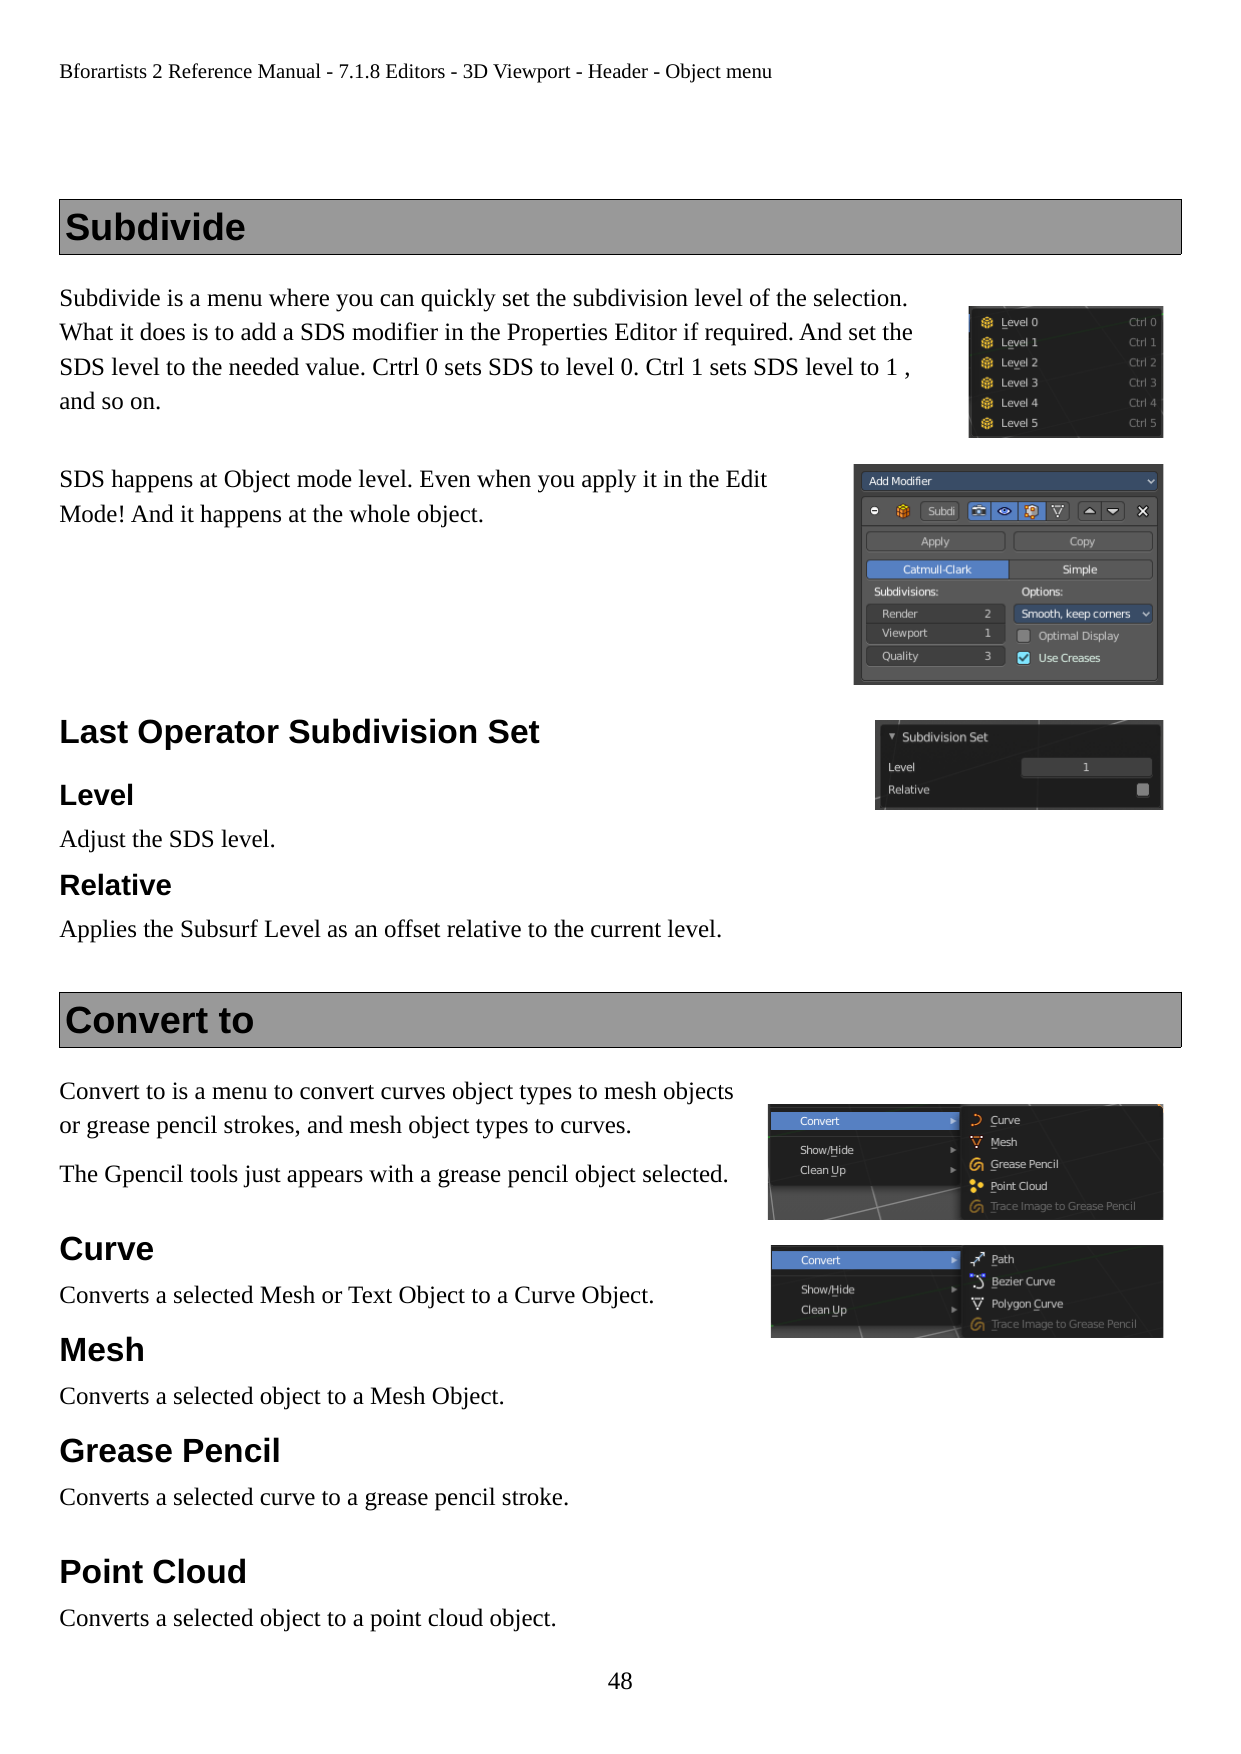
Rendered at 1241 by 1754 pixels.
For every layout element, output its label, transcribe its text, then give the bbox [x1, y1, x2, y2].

picture [767, 1104, 1164, 1220]
text The Gpencil tools just appears with a grease pencil object selected. [59, 1159, 767, 1188]
subtitle Mesh [59, 1330, 1181, 1368]
subtitle Relative [59, 868, 1181, 901]
table_header Convert to [60, 993, 1181, 1047]
text Convert to is a menu to convert curves object types to mesh objects or grease pencil strokes, and mesh object types to curves. [59, 1076, 1181, 1139]
text Applies the Subsurf Level as an offset relative to the current level. [59, 914, 1181, 943]
subtitle Level [59, 778, 1181, 812]
text Converts a selected object to a Mesh Object. [59, 1381, 1181, 1410]
subtitle Point Cloud [59, 1552, 1181, 1590]
table_header Subdivide [60, 200, 1181, 254]
text SDS happens at Object mode level. Even when you apply it in the Edit Mode! And it happens at the whole object. [59, 464, 853, 527]
subtitle Curve [59, 1229, 1181, 1268]
text Converts a selected curve to a grease pencil stroke. [59, 1482, 1181, 1511]
picture [968, 306, 1164, 438]
text Converts a selected Mesh or Text Object to a Curve Object. [59, 1280, 770, 1309]
text Subdivide is a menu where you can quickly set the subdivision level of the selection. What it does is to add a SDS modifier in the Properties Editor if required. And set the SDS level to the needed value. Crtrl 0 sets SDS to level 0. Ctrl 1 sets SDS level to 1 , and so on. [59, 283, 1181, 415]
picture [875, 720, 1164, 810]
subtitle Grease Pencil [59, 1431, 1181, 1469]
subtitle Last Operator Subdivision Set [59, 712, 1181, 751]
text Converts a selected object to a point cloud object. [59, 1603, 1181, 1632]
picture [853, 464, 1164, 685]
text Adjust the SDS level. [59, 824, 1181, 853]
picture [770, 1245, 1164, 1338]
